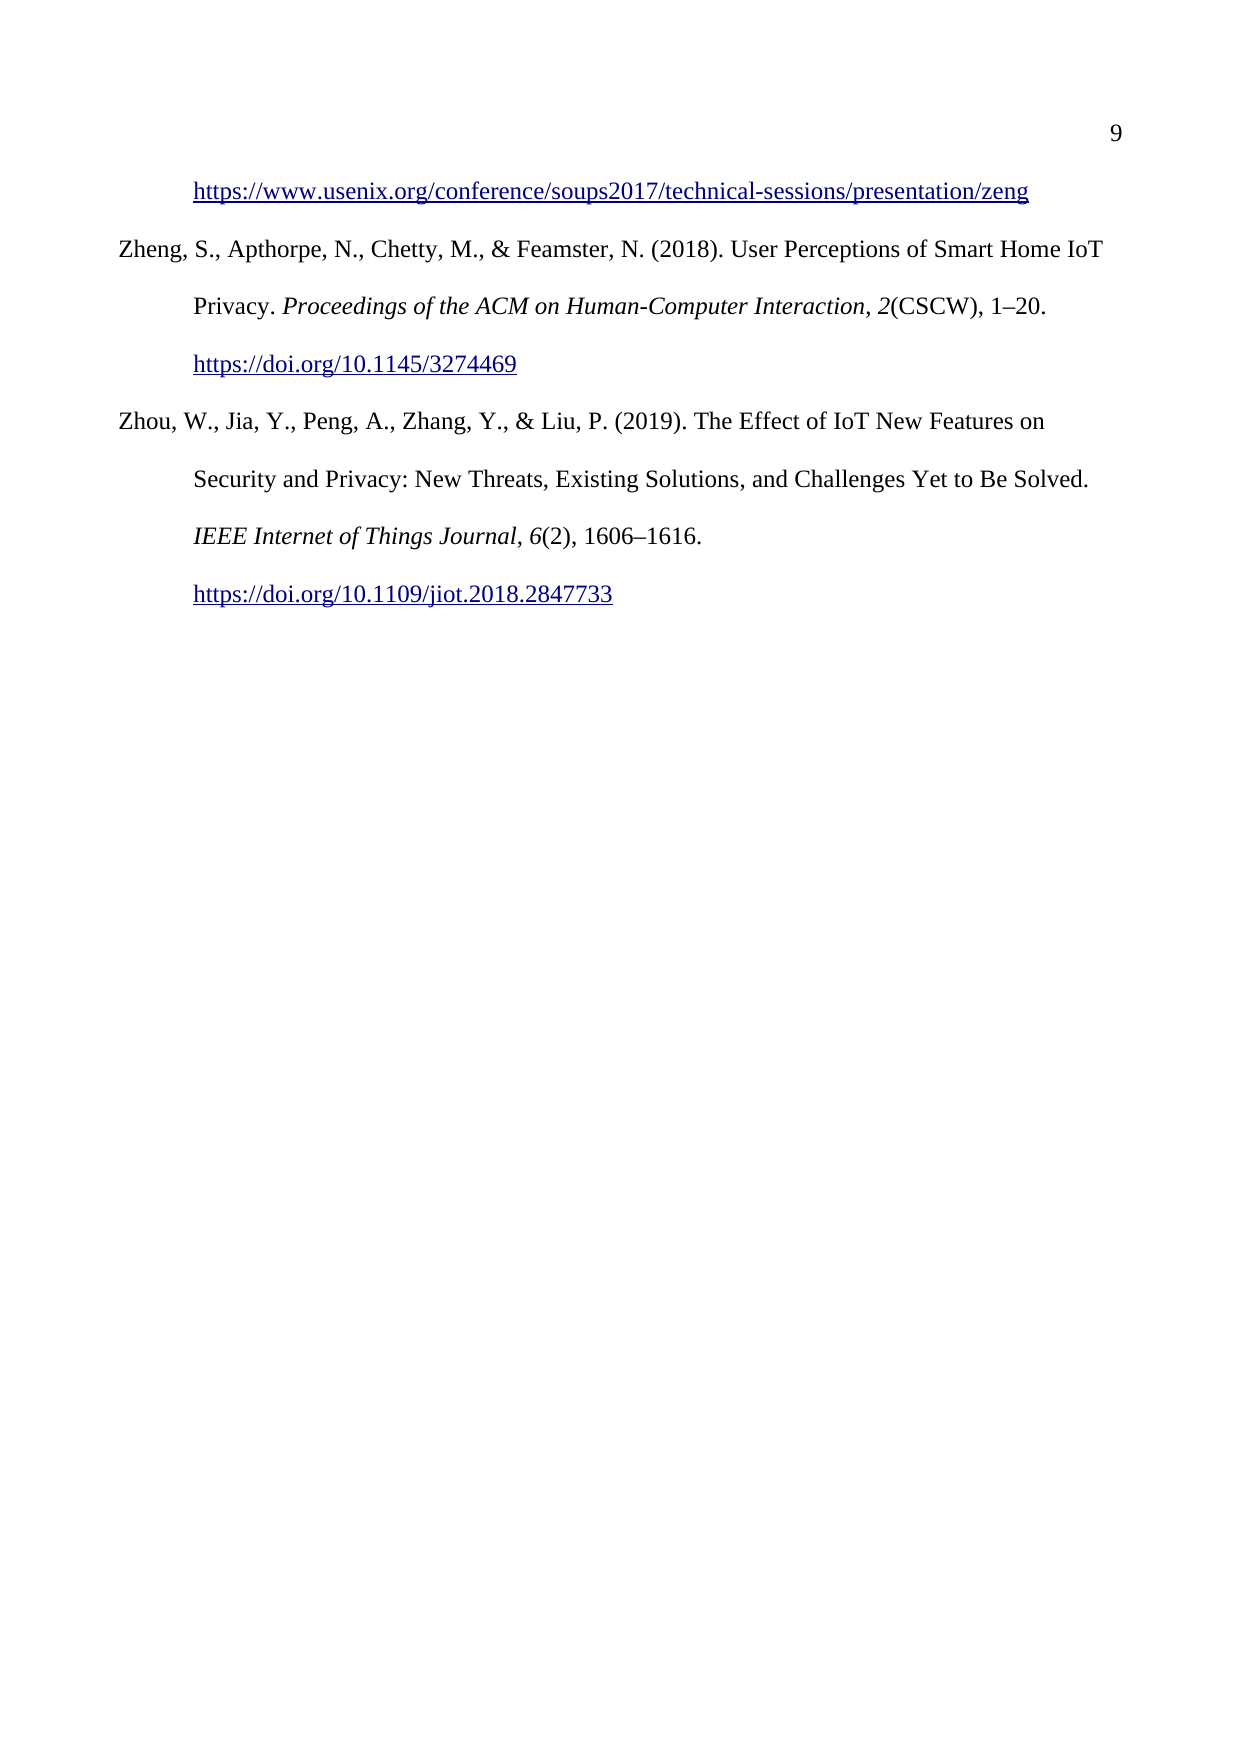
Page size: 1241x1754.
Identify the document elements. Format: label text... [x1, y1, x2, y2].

text https://www.usenix.org/conference/soups2017/technical-sessions/presentation/zeng [118, 176, 1122, 205]
text Zhou, W., Jia, Y., Peng, A., Zhang, Y., & Liu, P. (2019). The Effect of IoT New Features on Security and Privacy: New Threats, Existing Solutions, and Challenges Yet to Be Solved. IEEE Internet of Things Journal, 6(2), 1606–1616. https://doi.org/10.1109/jiot.2018.2847733 [118, 406, 1122, 608]
text Zheng, S., Apthorpe, N., Chetty, M., & Feamster, N. (2018). User Perceptions of Smart Home IoT Privacy. Proceedings of the ACM on Human-Computer Interaction, 2(CSCW), 1–20. https://doi.org/10.1145/3274469 [118, 234, 1122, 378]
